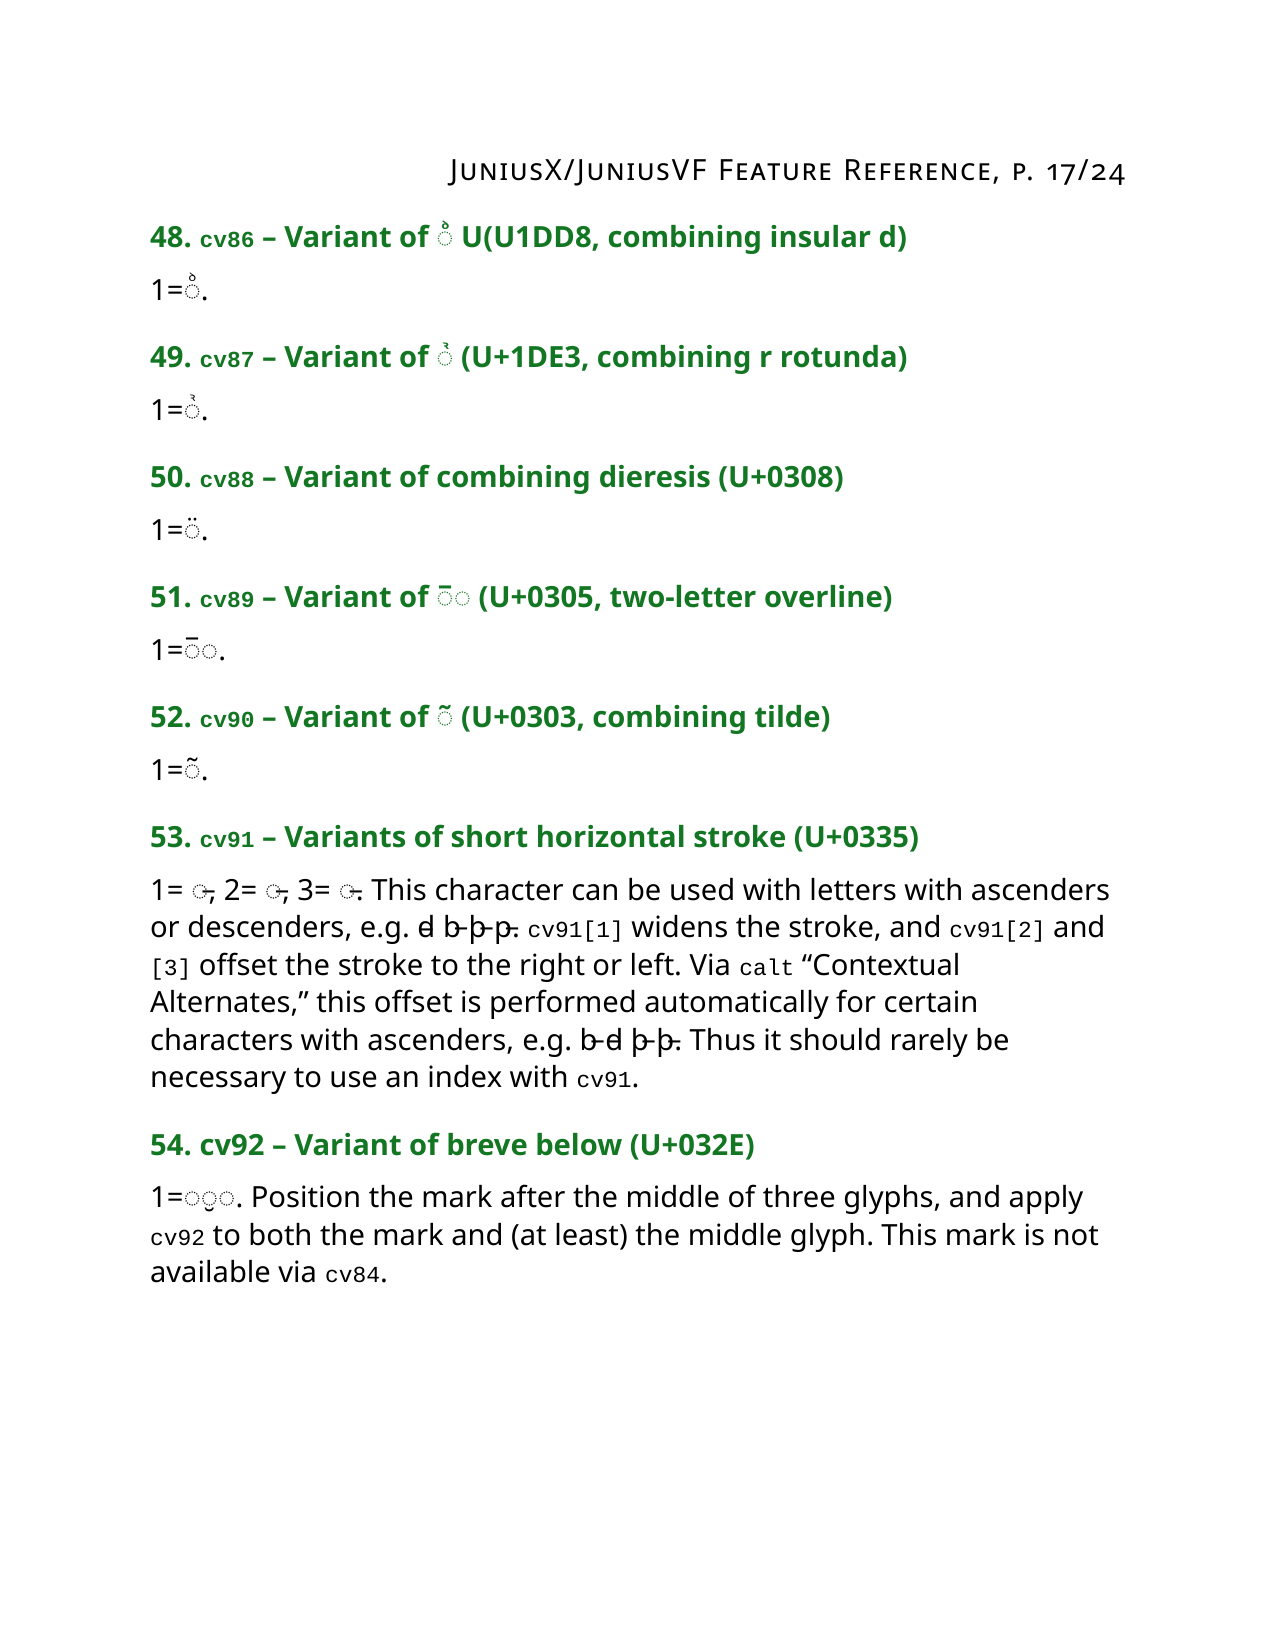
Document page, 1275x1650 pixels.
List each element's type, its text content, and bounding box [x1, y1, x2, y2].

subtitle 50. cv88 – Variant of combining dieresis (U+0308) [150, 457, 1125, 495]
text 1=◌ᷣ. [150, 390, 1125, 427]
text 1=◌◌̮◌. Position the mark after the middle of three glyphs, and apply cv92 to both the mark and (at least) the middle glyph. This mark is not available via cv84. [150, 1177, 1125, 1290]
text 1=◌ᷘ. [150, 270, 1125, 307]
subtitle 54. cv92 – Variant of breve below (U+032E) [150, 1125, 1125, 1162]
subtitle 51. cv89 – Variant of ◌̅◌ (U+0305, two-letter overline) [150, 577, 1125, 615]
subtitle 53. cv91 – Variants of short horizontal stroke (U+0335) [150, 817, 1125, 855]
text 1=◌̅◌. [150, 630, 1125, 667]
text 1=◌̃. [150, 750, 1125, 787]
subtitle 49. cv87 – Variant of ◌ᷣ (U+1DE3, combining r rotunda) [150, 337, 1125, 375]
text 1=◌̈. [150, 510, 1125, 547]
subtitle 52. cv90 – Variant of ◌̃ (U+0303, combining tilde) [150, 697, 1125, 735]
subtitle 48. cv86 – Variant of ◌ᷘ U(U1DD8, combining insular d) [150, 217, 1125, 255]
text 1= ◌̵, 2= ◌̵, 3= ◌̵. This character can be used with letters with ascenders or descenders, e.g. d̵ b̵ þ̵ p̵. cv91[1] widens the stroke, and cv91[2] and [3] offset the stroke to the right or left. Via calt “Contextual Alternates,” this offset is performed automatically for certain characters with ascenders, e.g. b̵ d̵ þ̵ þ̵. Thus it should rarely be necessary to use an index with cv91. [150, 870, 1125, 1095]
